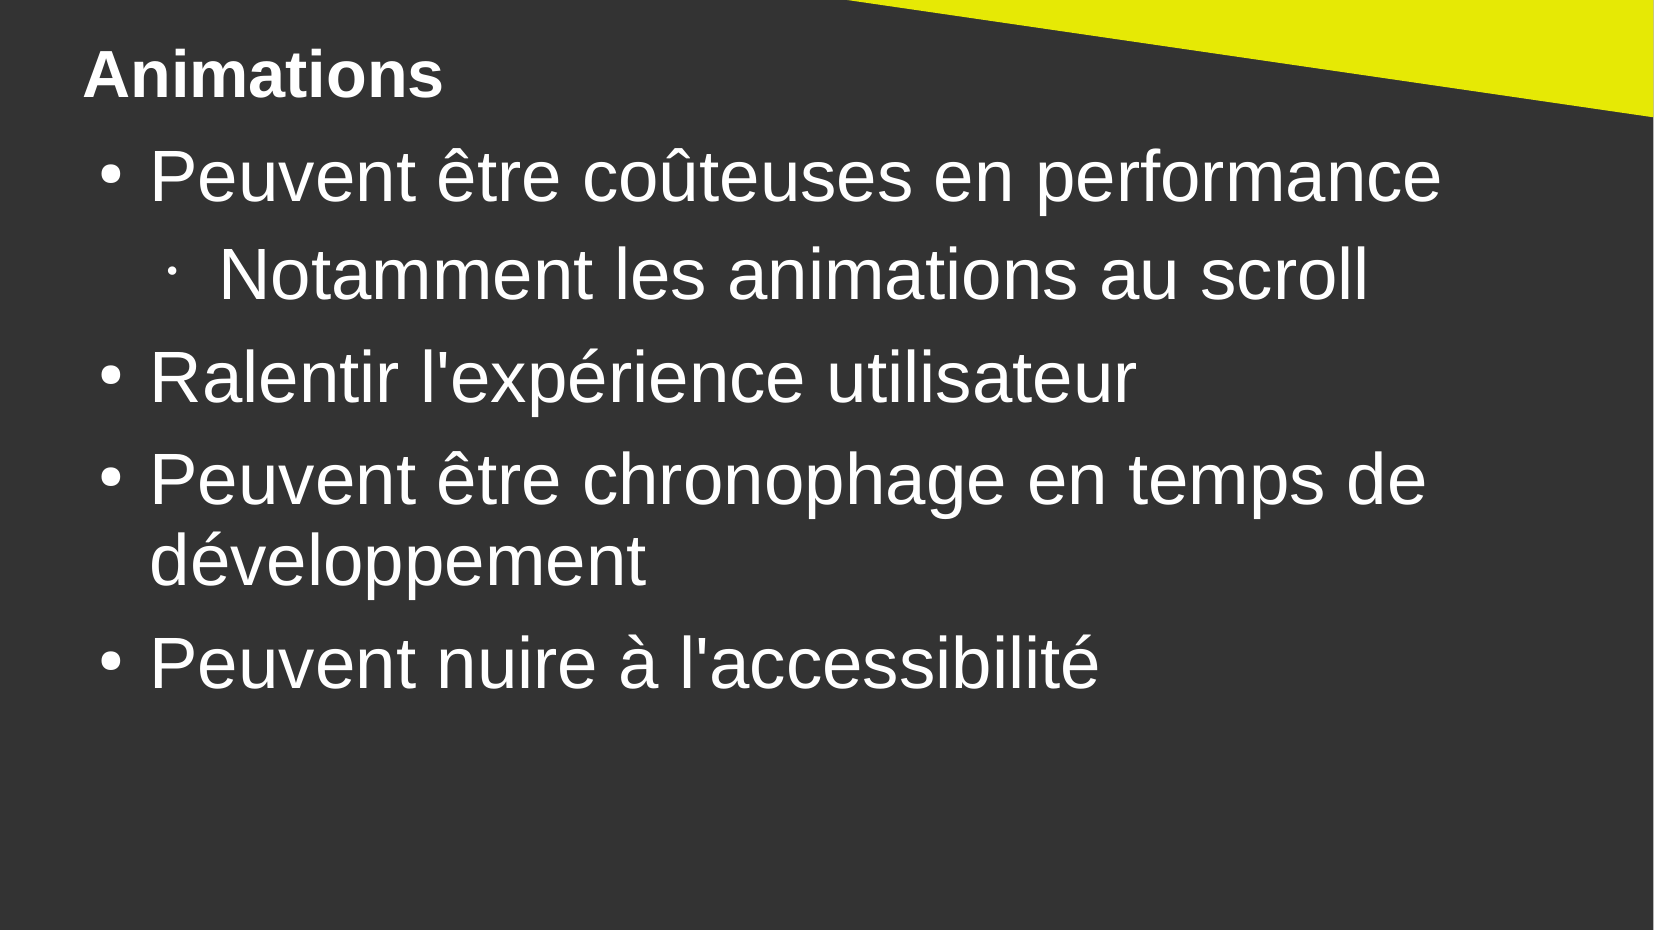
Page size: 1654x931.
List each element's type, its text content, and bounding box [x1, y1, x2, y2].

list Peuvent être coûteuses en performance Notamment les animations au scroll Ralentir l'expérience utilisateur Peuvent être chronophage en temps de développement Peuvent nuire à l'accessibilité [80, 135, 1620, 709]
text_box [847, 0, 1654, 118]
title Animations [82, 37, 1571, 114]
